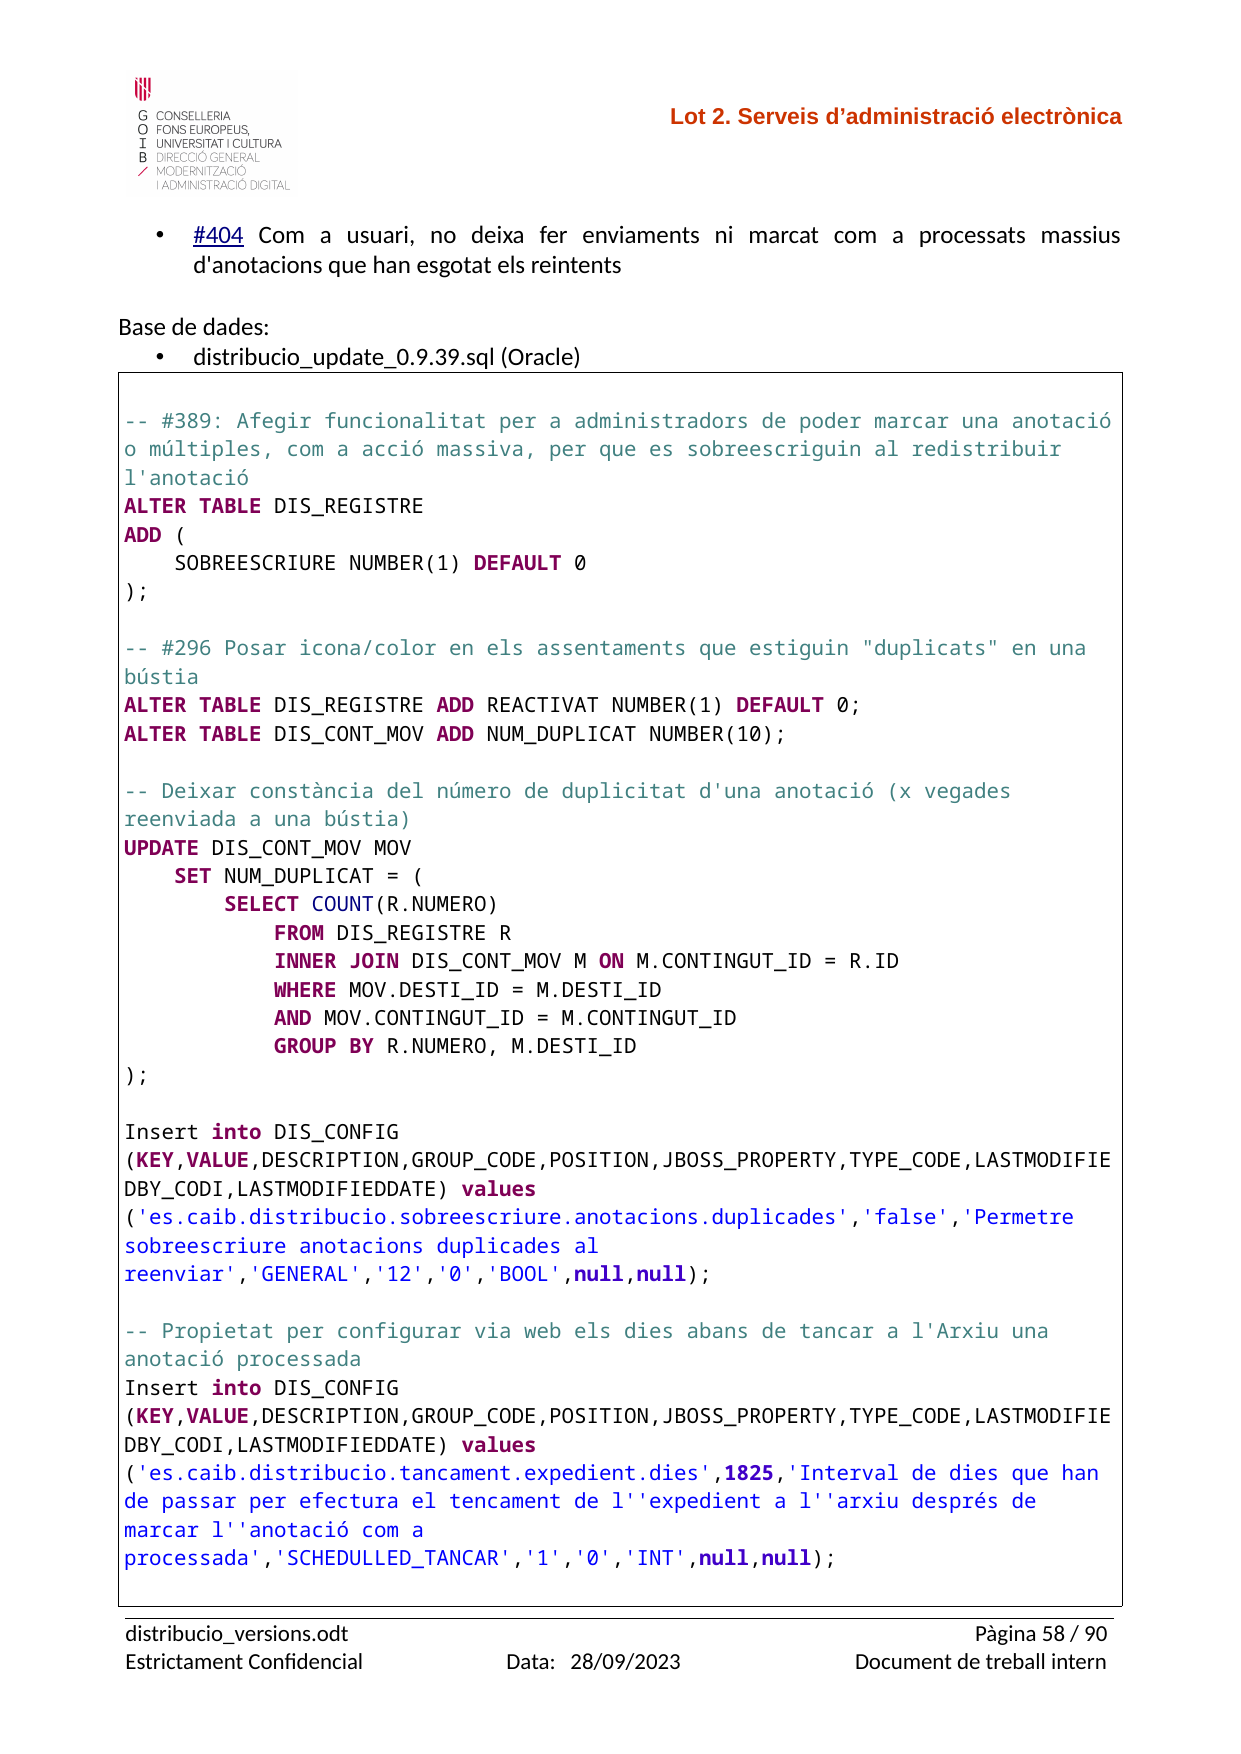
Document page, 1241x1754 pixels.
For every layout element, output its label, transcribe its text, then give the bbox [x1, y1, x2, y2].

list distribucio_update_0.9.39.sql (Oracle) [156, 341, 1122, 372]
text Base de dades: [118, 311, 1122, 341]
table_header -- #389: Afegir funcionalitat per a administradors de poder marcar una anotació o múltiples, com a acció massiva, per que es sobreescriguin al redistribuir l'anotació ALTER TABLE DIS_REGISTRE ADD ( SOBREESCRIURE NUMBER(1) DEFAULT 0 ); -- #296 Posar icona/color en els assentaments que estiguin "duplicats" en una bústia ALTER TABLE DIS_REGISTRE ADD REACTIVAT NUMBER(1) DEFAULT 0; ALTER TABLE DIS_CONT_MOV ADD NUM_DUPLICAT NUMBER(10); -- Deixar constància del número de duplicitat d'una anotació (x vegades reenviada a una bústia) UPDATE DIS_CONT_MOV MOV SET NUM_DUPLICAT = ( SELECT COUNT(R.NUMERO) FROM DIS_REGISTRE R INNER JOIN DIS_CONT_MOV M ON M.CONTINGUT_ID = R.ID WHERE MOV.DESTI_ID = M.DESTI_ID AND MOV.CONTINGUT_ID = M.CONTINGUT_ID GROUP BY R.NUMERO, M.DESTI_ID ); Insert into DIS_CONFIG (KEY,VALUE,DESCRIPTION,GROUP_CODE,POSITION,JBOSS_PROPERTY,TYPE_CODE,LASTMODIFIEDBY_CODI,LASTMODIFIEDDATE) values ('es.caib.distribucio.sobreescriure.anotacions.duplicades','false','Permetre sobreescriure anotacions duplicades al reenviar','GENERAL','12','0','BOOL',null,null); -- Propietat per configurar via web els dies abans de tancar a l'Arxiu una anotació processada Insert into DIS_CONFIG (KEY,VALUE,DESCRIPTION,GROUP_CODE,POSITION,JBOSS_PROPERTY,TYPE_CODE,LASTMODIFIEDBY_CODI,LASTMODIFIEDDATE) values ('es.caib.distribucio.tancament.expedient.dies',1825,'Interval de dies que han de passar per efectura el tencament de l''expedient a l''arxiu després de marcar l''anotació com a processada','SCHEDULLED_TANCAR','1','0','INT',null,null); [119, 373, 1122, 1606]
list #404 Com a usuari, no deixa fer enviaments ni marcat com a processats massius d'anotacions que han esgotat els reintents [156, 219, 1122, 280]
picture [126, 70, 299, 197]
